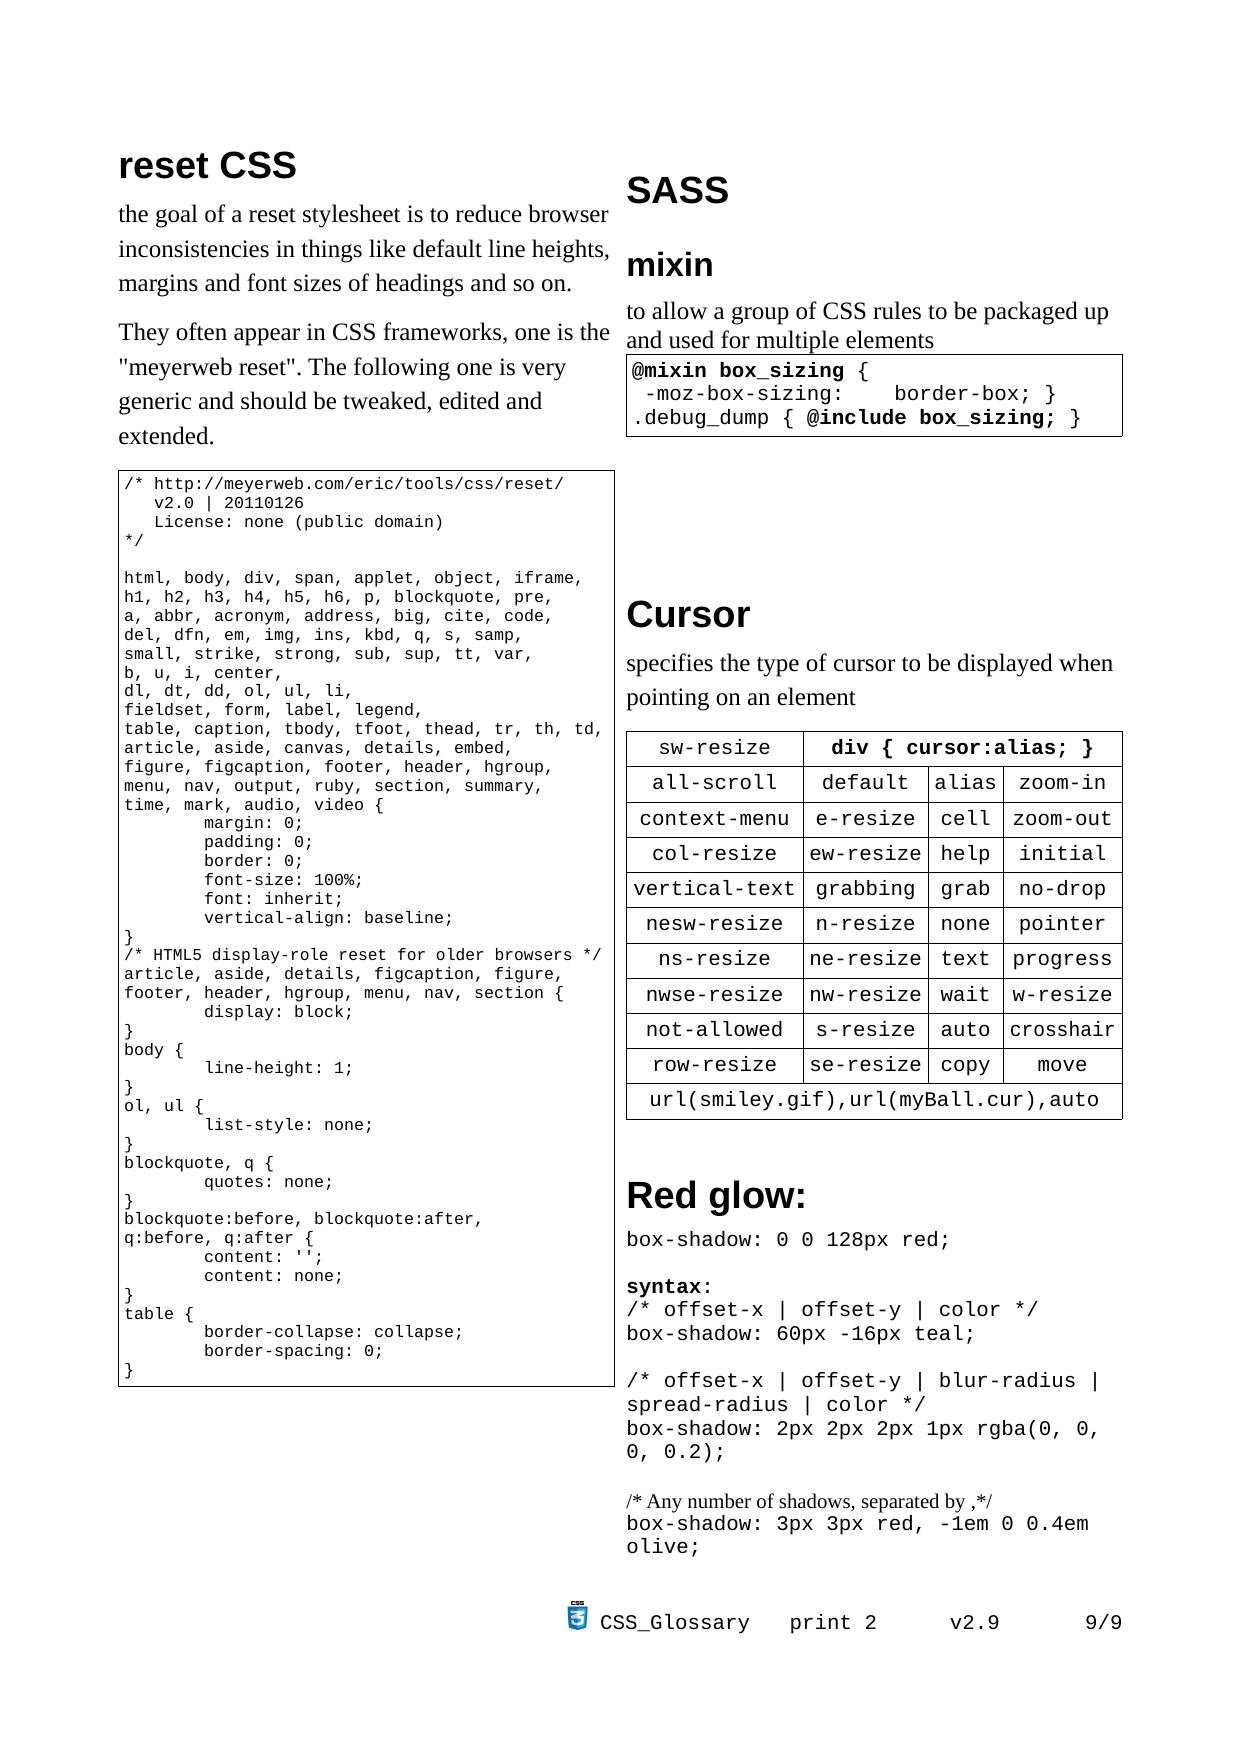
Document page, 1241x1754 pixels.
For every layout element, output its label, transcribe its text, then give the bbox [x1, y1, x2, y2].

text box-shadow: 2px 2px 2px 1px rgba(0, 0, 0, 0.2); [626, 1418, 1122, 1465]
table_cell help [929, 838, 1003, 872]
table_cell zoom-out [1004, 803, 1122, 837]
text They often appear in CSS frameworks, one is the "meyerweb reset". The following one is very generic and should be tweaked, edited and extended. [118, 317, 614, 449]
table_cell ns-resize [627, 944, 803, 978]
table_cell text [929, 944, 1003, 978]
table_cell nwse-resize [627, 979, 803, 1013]
table_cell grabbing [804, 873, 928, 907]
subtitle SASS [626, 168, 1122, 212]
text the goal of a reset stylesheet is to reduce browser inconsistencies in things like default line heights, margins and font sizes of headings and so on. [118, 199, 614, 297]
table_cell zoom-in [1004, 767, 1122, 802]
table_cell crosshair [1004, 1014, 1122, 1048]
text box-shadow: 0 0 128px red; [626, 1228, 1122, 1252]
subtitle Red glow: [626, 1172, 1122, 1216]
table_cell pointer [1004, 908, 1122, 942]
table_cell default [804, 767, 928, 802]
table_cell no-drop [1004, 873, 1122, 907]
table_cell grab [929, 873, 1003, 907]
text syntax: [626, 1276, 1122, 1299]
picture [567, 1601, 588, 1630]
table_cell se-resize [804, 1049, 928, 1083]
table_cell cell [929, 803, 1003, 837]
text /* offset-x | offset-y | blur-radius | spread-radius | color */ [626, 1370, 1122, 1418]
table_cell all-scroll [627, 767, 803, 802]
table_cell ne-resize [804, 944, 928, 978]
table_cell w-resize [1004, 979, 1122, 1013]
table_cell not-allowed [627, 1014, 803, 1048]
subtitle mixin [626, 245, 1122, 284]
table_cell n-resize [804, 908, 928, 942]
table_header @mixin box_sizing { -moz-box-sizing: border-box; } .debug_dump { @include box_sizing; } [627, 355, 1122, 436]
table_cell nesw-resize [627, 908, 803, 942]
text specifies the type of cursor to be displayed when pointing on an element [626, 648, 1122, 711]
subtitle Cursor [626, 592, 1122, 635]
table_cell url(smiley.gif),url(myBall.cur),auto [627, 1084, 1122, 1118]
table_cell e-resize [804, 803, 928, 837]
table_header sw-resize [627, 732, 803, 766]
table_header div { cursor:alias; } [804, 732, 1122, 766]
table_header /* http://meyerweb.com/eric/tools/css/reset/ v2.0 | 20110126 License: none (public domain) */ html, body, div, span, applet, object, iframe, h1, h2, h3, h4, h5, h6, p, blockquote, pre, a, abbr, acronym, address, big, cite, code, del, dfn, em, img, ins, kbd, q, s, samp, small, strike, strong, sub, sup, tt, var, b, u, i, center, dl, dt, dd, ol, ul, li, fieldset, form, label, legend, table, caption, tbody, tfoot, thead, tr, th, td, article, aside, canvas, details, embed, figure, figcaption, footer, header, hgroup, menu, nav, output, ruby, section, summary, time, mark, audio, video { margin: 0; padding: 0; border: 0; font-size: 100%; font: inherit; vertical-align: baseline; } /* HTML5 display-role reset for older browsers */ article, aside, details, figcaption, figure, footer, header, hgroup, menu, nav, section { display: block; } body { line-height: 1; } ol, ul { list-style: none; } blockquote, q { quotes: none; } blockquote:before, blockquote:after, q:before, q:after { content: ''; content: none; } table { border-collapse: collapse; border-spacing: 0; } [119, 471, 614, 1386]
table_cell alias [929, 767, 1003, 802]
text /* Any number of shadows, separated by ,*/ [626, 1489, 1122, 1513]
table_cell none [929, 908, 1003, 942]
text box-shadow: 60px -16px teal; [626, 1323, 1122, 1347]
table_cell move [1004, 1049, 1122, 1083]
table_cell copy [929, 1049, 1003, 1083]
subtitle reset CSS [118, 143, 614, 187]
table_cell progress [1004, 944, 1122, 978]
table_cell row-resize [627, 1049, 803, 1083]
text /* offset-x | offset-y | color */ [626, 1299, 1122, 1323]
table_cell vertical-text [627, 873, 803, 907]
table_cell nw-resize [804, 979, 928, 1013]
text to allow a group of CSS rules to be packaged up and used for multiple elements [626, 296, 1122, 354]
text box-shadow: 3px 3px red, -1em 0 0.4em olive; [626, 1513, 1122, 1560]
table_cell initial [1004, 838, 1122, 872]
table_cell auto [929, 1014, 1003, 1048]
table_cell col-resize [627, 838, 803, 872]
table_cell context-menu [627, 803, 803, 837]
table_cell s-resize [804, 1014, 928, 1048]
table_cell wait [929, 979, 1003, 1013]
table_cell ew-resize [804, 838, 928, 872]
